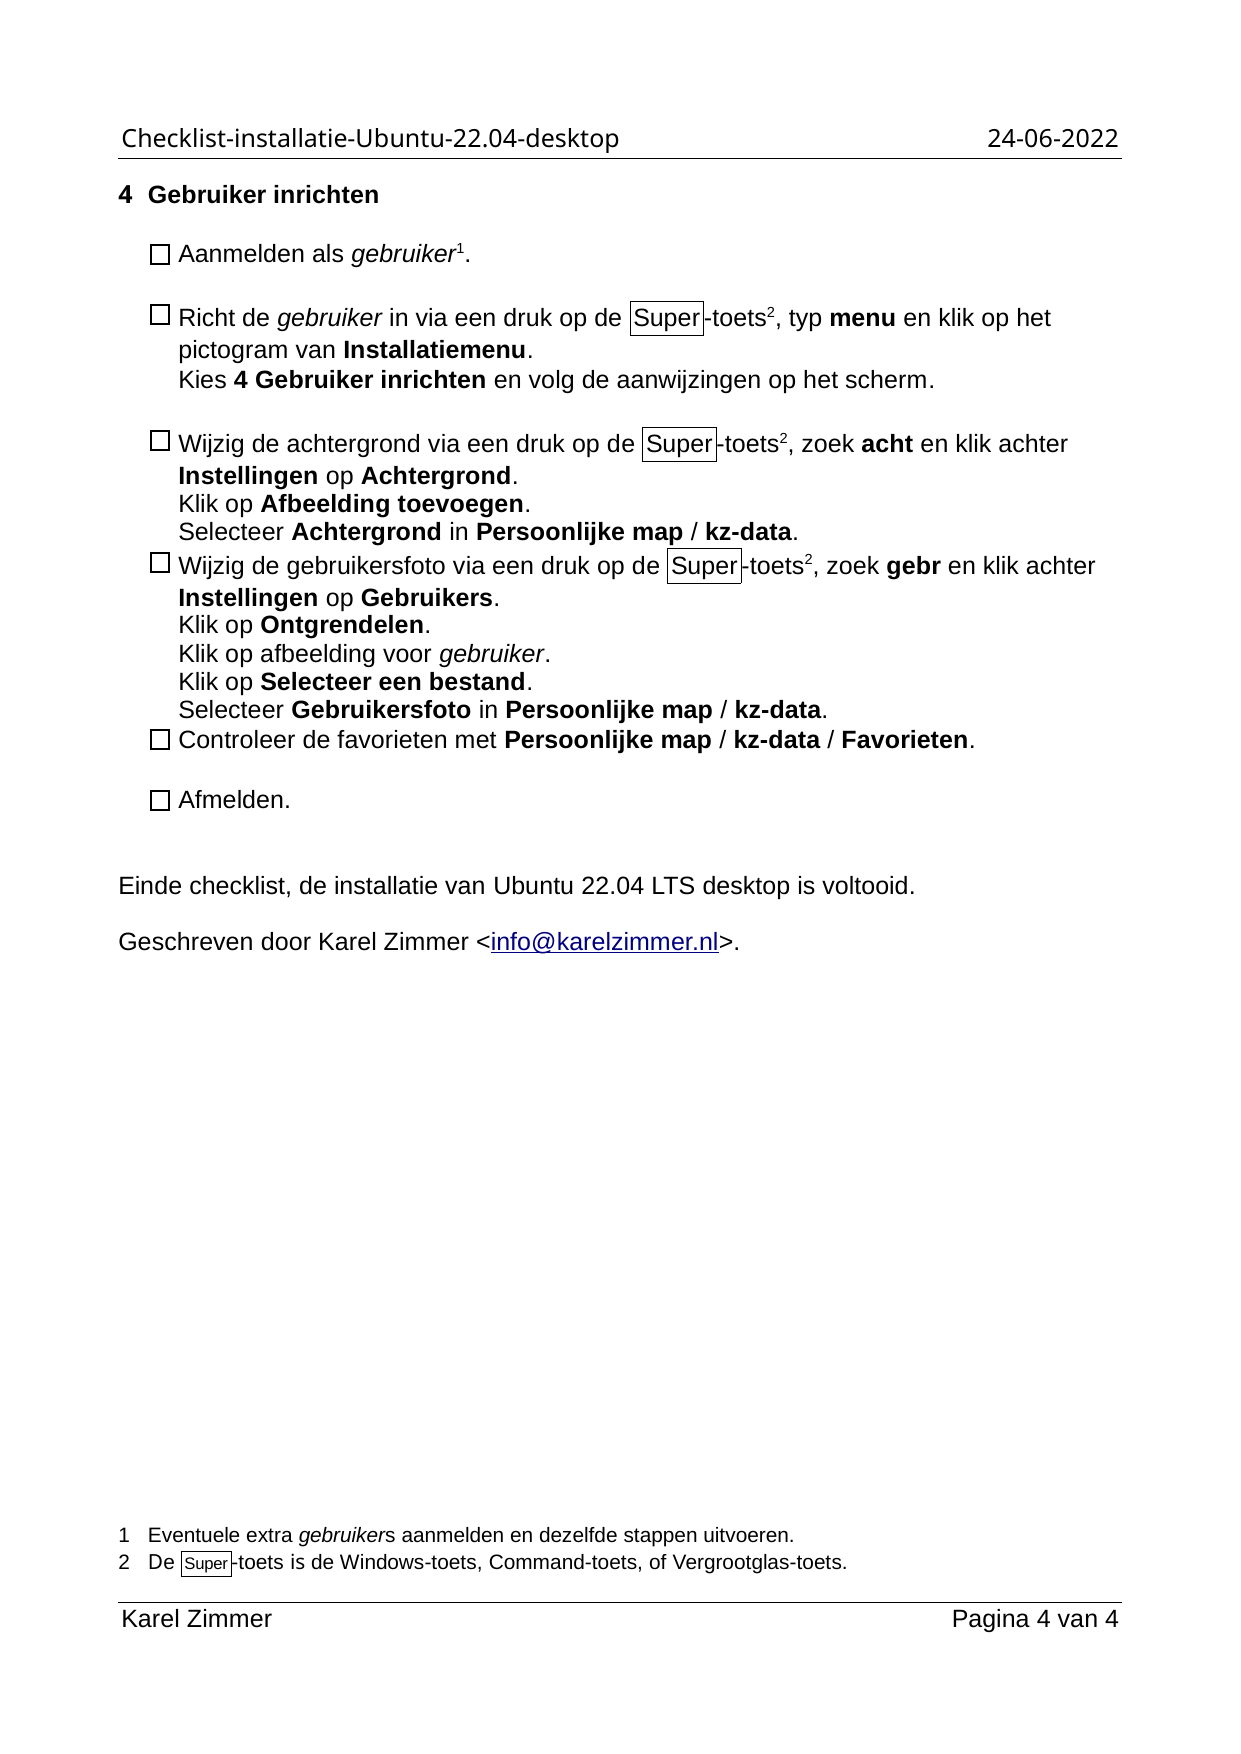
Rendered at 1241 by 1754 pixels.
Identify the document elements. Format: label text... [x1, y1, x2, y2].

table_cell [141, 426, 177, 547]
table_cell [141, 785, 177, 816]
table_cell [141, 547, 177, 725]
table_cell [141, 395, 177, 426]
table_cell Afmelden. [177, 785, 1122, 816]
table_header Aanmelden als gebruiker. [177, 239, 1122, 269]
table_header [141, 239, 177, 269]
table_cell [141, 755, 177, 785]
table_cell Kies 4 Gebruiker inrichten en volg de aanwijzingen op het scherm. [177, 365, 1122, 395]
text Geschreven door Karel Zimmer <info@karelzimmer.nl>. [118, 928, 1122, 956]
list Gebruiker inrichten [118, 177, 1122, 211]
table_cell Controleer de favorieten met Persoonlijke map / kz-data / Favorieten. [177, 725, 1122, 755]
table_cell [141, 300, 177, 365]
table_cell [141, 365, 177, 395]
table_cell [141, 269, 177, 300]
table_cell Wijzig de achtergrond via een druk op de Super-toets2, zoek acht en klik achter Instellingen op Achtergrond. Klik op Afbeelding toevoegen. Selecteer Achtergrond in Persoonlijke map / kz-data. [177, 426, 1122, 547]
table_cell Richt de gebruiker in via een druk op de Super-toets, typ menu en klik op het pictogram van Installatiemenu. [177, 300, 1122, 365]
text Einde checklist, de installatie van Ubuntu 22.04 LTS desktop is voltooid. [118, 872, 1122, 900]
table_cell [141, 725, 177, 755]
table_cell [177, 269, 1122, 300]
table_cell [177, 395, 1122, 426]
table_cell [177, 755, 1122, 785]
table_cell Wijzig de gebruikersfoto via een druk op de Super-toets2, zoek gebr en klik achter Instellingen op Gebruikers. Klik op Ontgrendelen. Klik op afbeelding voor gebruiker. Klik op Selecteer een bestand. Selecteer Gebruikersfoto in Persoonlijke map / kz-data. [177, 547, 1122, 725]
